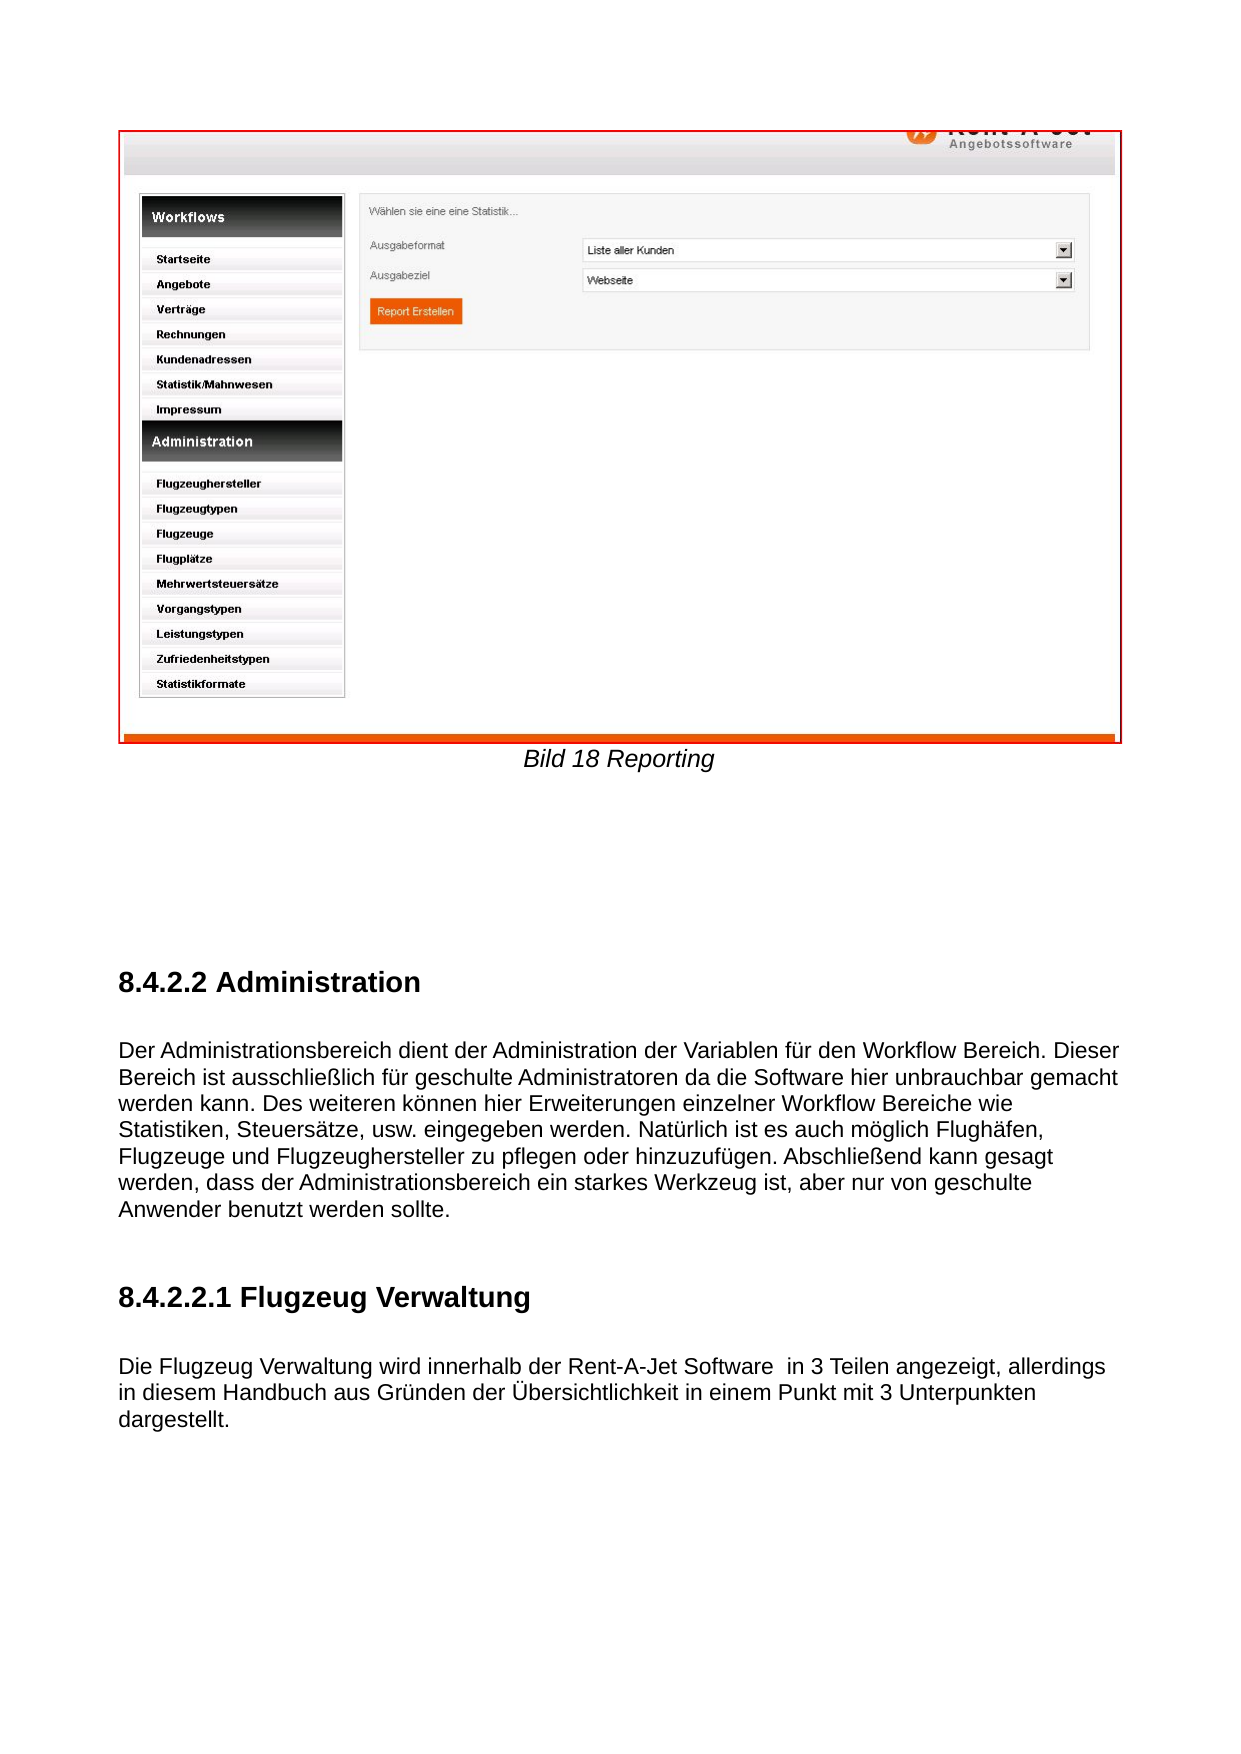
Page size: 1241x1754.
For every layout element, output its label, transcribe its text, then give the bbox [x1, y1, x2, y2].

text Die Flugzeug Verwaltung wird innerhalb der Rent-A-Jet Software in 3 Teilen angezeigt, allerdings in diesem Handbuch aus Gründen der Übersichtlichkeit in einem Punkt mit 3 Unterpunkten dargestellt. [118, 1353, 1122, 1432]
subtitle 8.4.2.2.1 Flugzeug Verwaltung [118, 1280, 1122, 1314]
subtitle 8.4.2.2 Administration [118, 965, 1122, 998]
picture [118, 130, 1123, 744]
text Der Administrationsbereich dient der Administration der Variablen für den Workflow Bereich. Dieser Bereich ist ausschließlich für geschulte Administratoren da die Software hier unbrauchbar gemacht werden kann. Des weiteren können hier Erweiterungen einzelner Workflow Bereiche wie Statistiken, Steuersätze, usw. eingegeben werden. Natürlich ist es auch möglich Flughäfen, Flugzeuge und Flugzeughersteller zu pflegen oder hinzuzufügen. Abschließend kann gesagt werden, dass der Administrationsbereich ein starkes Werkzeug ist, aber nur von geschulte Anwender benutzt werden sollte. [118, 1037, 1122, 1222]
text Bild 18 Reporting [118, 744, 1122, 772]
